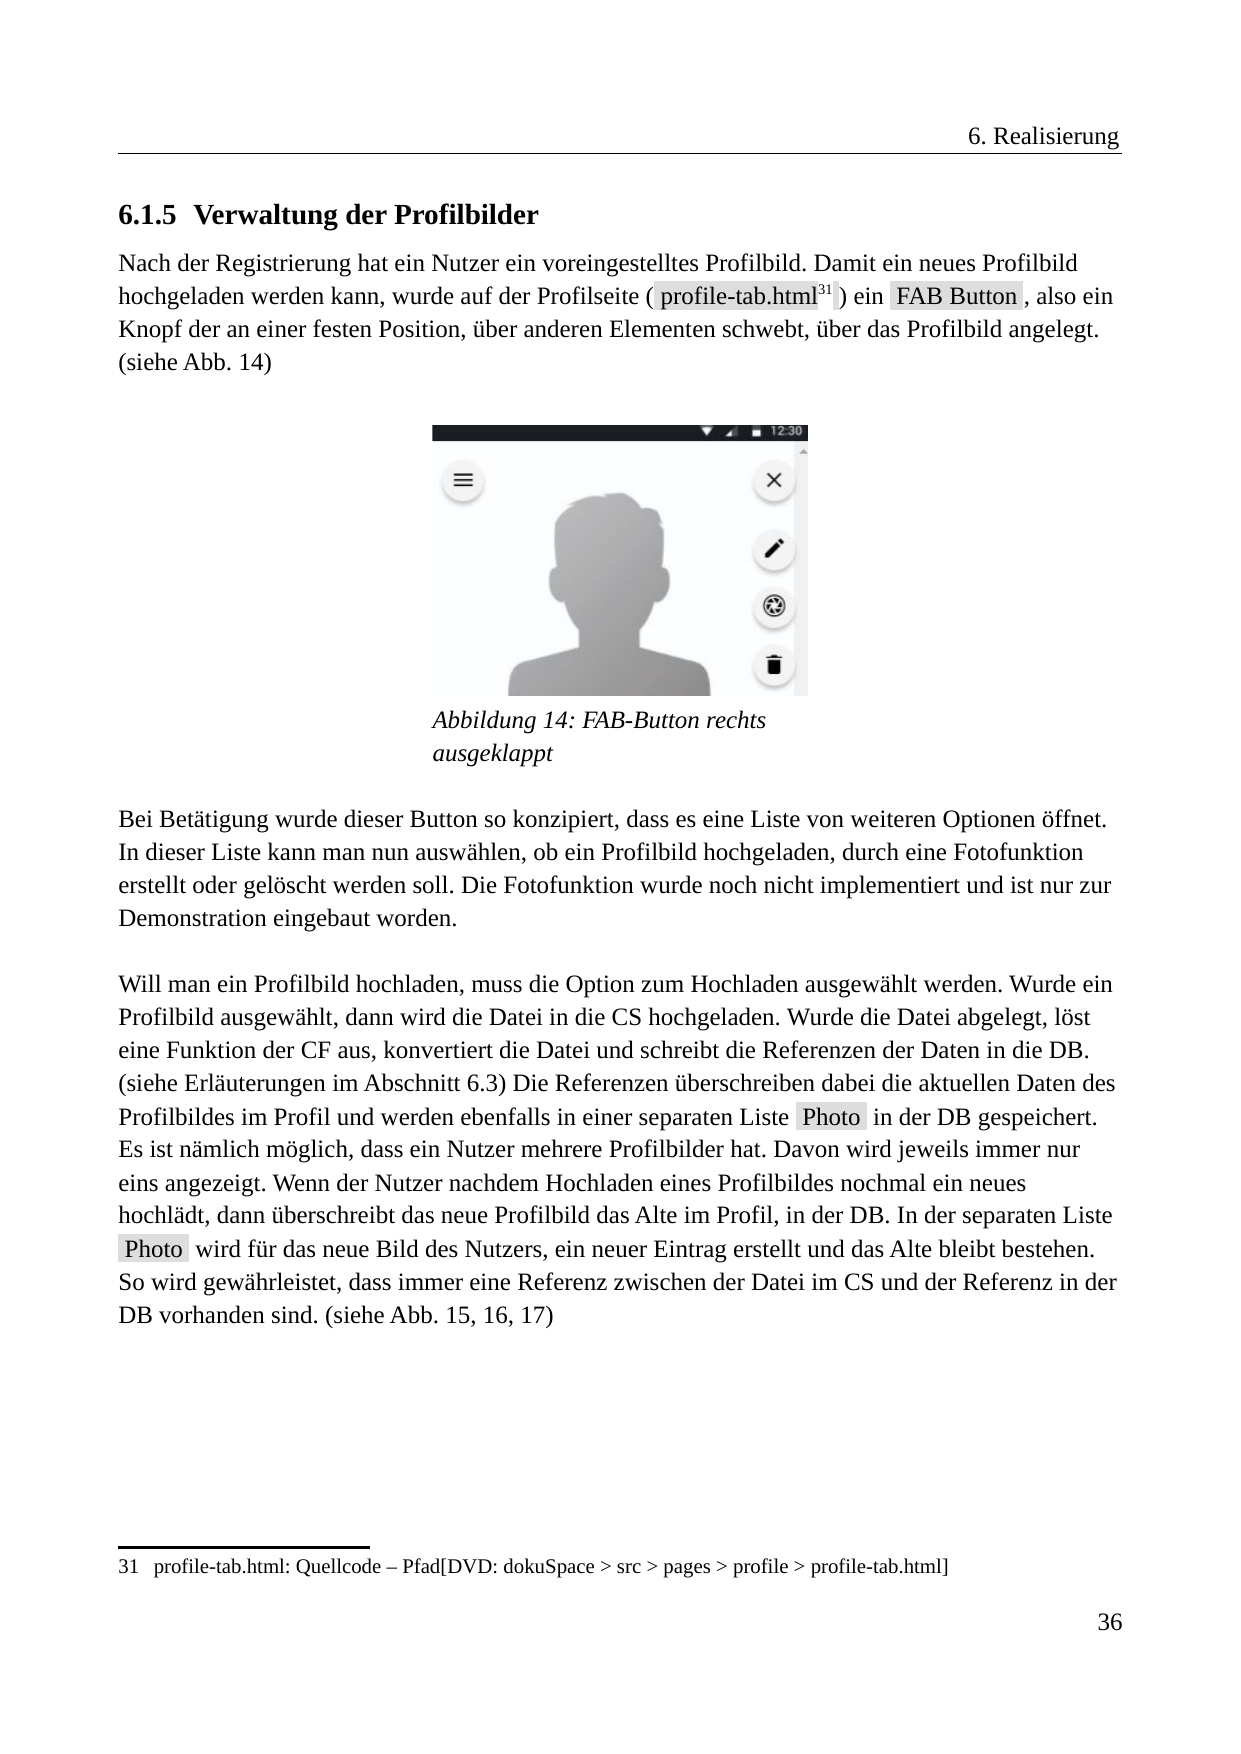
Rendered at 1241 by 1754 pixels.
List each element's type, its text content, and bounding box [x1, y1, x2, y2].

text Nach der Registrierung hat ein Nutzer ein voreingestelltes Profilbild. Damit ein neues Profilbild hochgeladen werden kann, wurde auf der Profilseite ( profile-tab.html ) ein FAB Button , also ein Knopf der an einer festen Position, über anderen Elementen schwebt, über das Profilbild angelegt. (siehe Abb. 14) [118, 248, 1122, 376]
picture [432, 425, 808, 696]
text Photo wird für das neue Bild des Nutzers, ein neuer Eintrag erstellt und das Alte bleibt bestehen. So wird gewährleistet, dass immer eine Referenz zwischen der Datei im CS und der Referenz in der DB vorhanden sind. (siehe Abb. 15, 16, 17) [118, 1234, 1122, 1328]
subtitle Verwaltung der Profilbilder [118, 197, 1122, 230]
text profile-tab.html: Quellcode – Pfad[DVD: dokuSpace > src > pages > profile > profile-tab.html] [118, 1553, 1122, 1578]
text Bei Betätigung wurde dieser Button so konzipiert, dass es eine Liste von weiteren Optionen öffnet. In dieser Liste kann man nun auswählen, ob ein Profilbild hochgeladen, durch eine Fotofunktion erstellt oder gelöscht werden soll. Die Fotofunktion wurde noch nicht implementiert und ist nur zur Demonstration eingebaut worden. [118, 804, 1122, 932]
text Abbildung 14: FAB-Button rechts ausgeklappt [432, 696, 808, 767]
text Will man ein Profilbild hochladen, muss die Option zum Hochladen ausgewählt werden. Wurde ein Profilbild ausgewählt, dann wird die Datei in die CS hochgeladen. Wurde die Datei abgelegt, löst eine Funktion der CF aus, konvertiert die Datei und schreibt die Referenzen der Daten in die DB. (siehe Erläuterungen im Abschnitt 6.3) Die Referenzen überschreiben dabei die aktuellen Daten des Profilbildes im Profil und werden ebenfalls in einer separaten Liste Photo in der DB gespeichert. Es ist nämlich möglich, dass ein Nutzer mehrere Profilbilder hat. Davon wird jeweils immer nur eins angezeigt. Wenn der Nutzer nachdem Hochladen eines Profilbildes nochmal ein neues hochlädt, dann überschreibt das neue Profilbild das Alte im Profil, in der DB. In der separaten Liste [118, 969, 1122, 1229]
